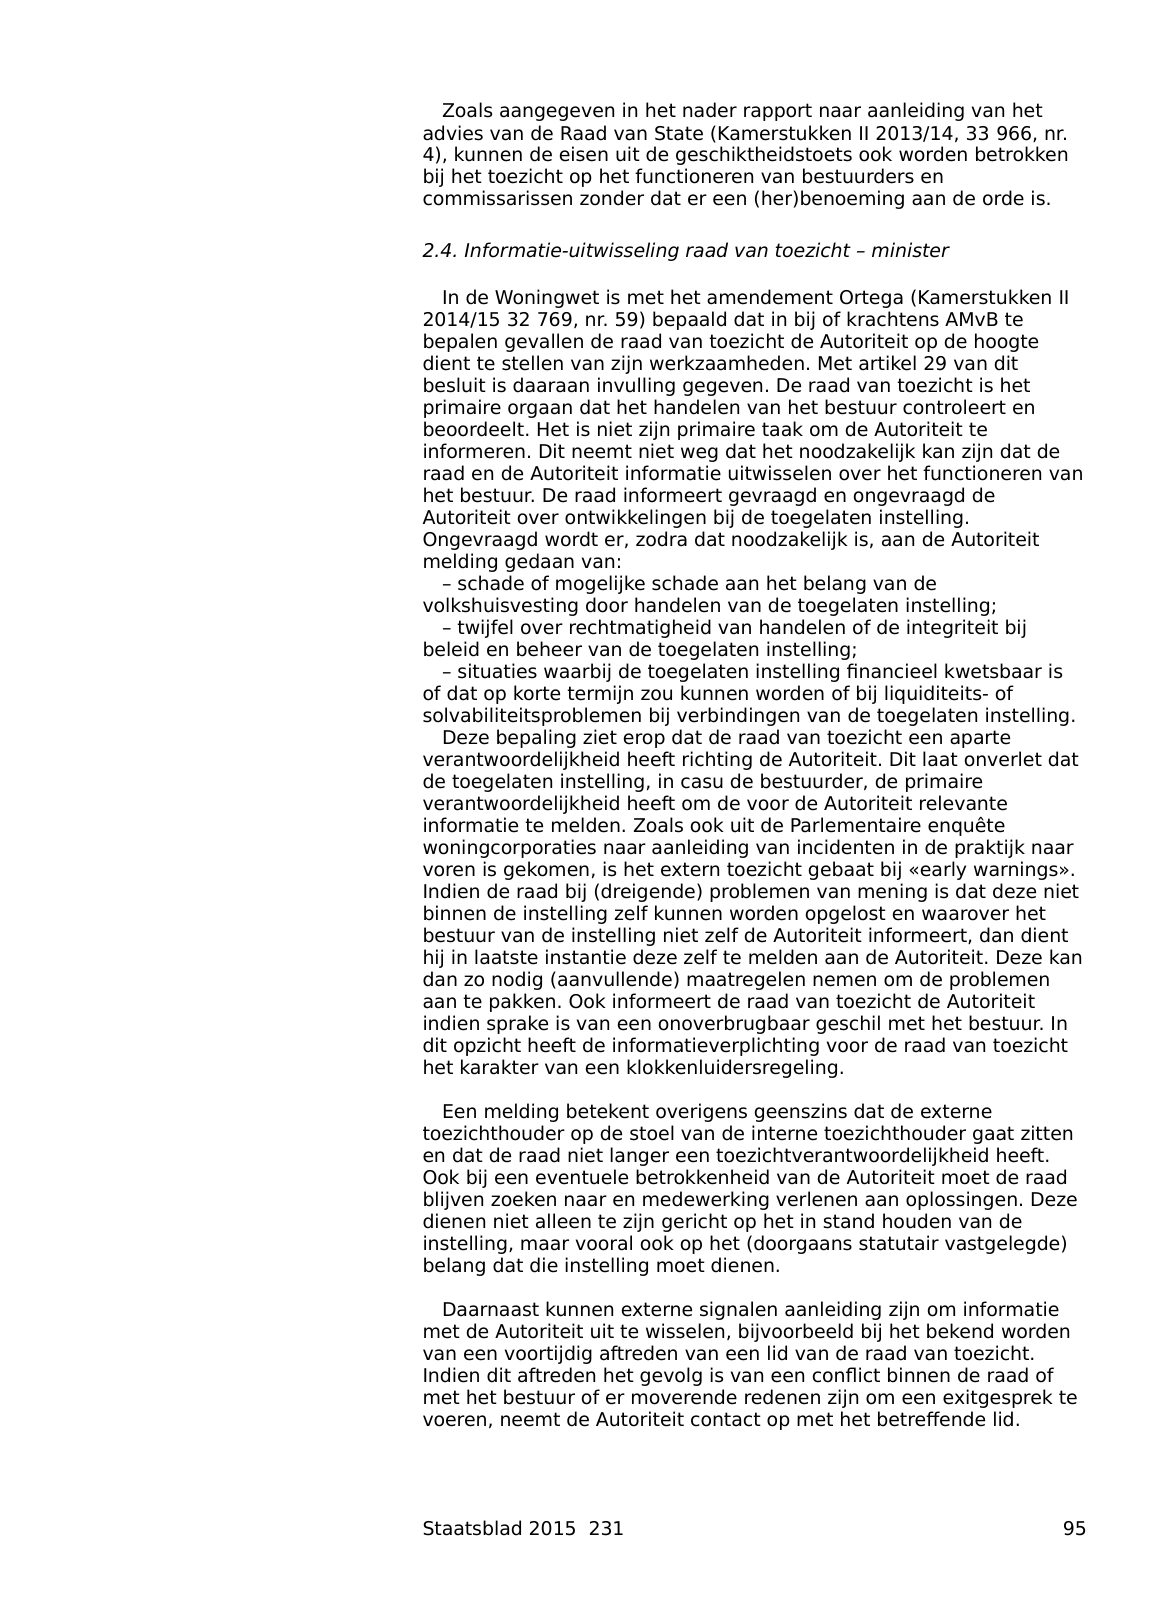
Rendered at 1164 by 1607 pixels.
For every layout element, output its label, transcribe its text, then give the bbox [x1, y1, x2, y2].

text Een melding betekent overigens geenszins dat de externe toezichthouder op de stoel van de interne toezichthouder gaat zitten en dat de raad niet langer een toezichtverantwoordelijkheid heeft. Ook bij een eventuele betrokkenheid van de Autoriteit moet de raad blijven zoeken naar en medewerking verlenen aan oplossingen. Deze dienen niet alleen te zijn gericht op het in stand houden van de instelling, maar vooral ook op het (doorgaans statutair vastgelegde) belang dat die instelling moet dienen. [422, 1101, 1087, 1277]
text – situaties waarbij de toegelaten instelling financieel kwetsbaar is of dat op korte termijn zou kunnen worden of bij liquiditeits- of solvabiliteitsproblemen bij verbindingen van de toegelaten instelling. [422, 661, 1087, 727]
text – schade of mogelijke schade aan het belang van de volkshuisvesting door handelen van de toegelaten instelling; [422, 573, 1087, 617]
text – twijfel over rechtmatigheid van handelen of de integriteit bij beleid en beheer van de toegelaten instelling; [422, 617, 1087, 661]
subtitle 2.4. Informatie-uitwisseling raad van toezicht – minister [422, 240, 1087, 262]
text Daarnaast kunnen externe signalen aanleiding zijn om informatie met de Autoriteit uit te wisselen, bijvoorbeeld bij het bekend worden van een voortijdig aftreden van een lid van de raad van toezicht. Indien dit aftreden het gevolg is van een conflict binnen de raad of met het bestuur of er moverende redenen zijn om een exitgesprek te voeren, neemt de Autoriteit contact op met het betreffende lid. [422, 1299, 1087, 1431]
text Zoals aangegeven in het nader rapport naar aanleiding van het advies van de Raad van State (Kamerstukken II 2013/14, 33 966, nr. 4), kunnen de eisen uit de geschiktheidstoets ook worden betrokken bij het toezicht op het functioneren van bestuurders en commissarissen zonder dat er een (her)benoeming aan de orde is. [422, 100, 1087, 210]
text In de Woningwet is met het amendement Ortega (Kamerstukken II 2014/15 32 769, nr. 59) bepaald dat in bij of krachtens AMvB te bepalen gevallen de raad van toezicht de Autoriteit op de hoogte dient te stellen van zijn werkzaamheden. Met artikel 29 van dit besluit is daaraan invulling gegeven. De raad van toezicht is het primaire orgaan dat het handelen van het bestuur controleert en beoordeelt. Het is niet zijn primaire taak om de Autoriteit te informeren. Dit neemt niet weg dat het noodzakelijk kan zijn dat de raad en de Autoriteit informatie uitwisselen over het functioneren van het bestuur. De raad informeert gevraagd en ongevraagd de Autoriteit over ontwikkelingen bij de toegelaten instelling. Ongevraagd wordt er, zodra dat noodzakelijk is, aan de Autoriteit melding gedaan van: [422, 287, 1087, 573]
text Deze bepaling ziet erop dat de raad van toezicht een aparte verantwoordelijkheid heeft richting de Autoriteit. Dit laat onverlet dat de toegelaten instelling, in casu de bestuurder, de primaire verantwoordelijkheid heeft om de voor de Autoriteit relevante informatie te melden. Zoals ook uit de Parlementaire enquête woningcorporaties naar aanleiding van incidenten in de praktijk naar voren is gekomen, is het extern toezicht gebaat bij «early warnings». Indien de raad bij (dreigende) problemen van mening is dat deze niet binnen de instelling zelf kunnen worden opgelost en waarover het bestuur van de instelling niet zelf de Autoriteit informeert, dan dient hij in laatste instantie deze zelf te melden aan de Autoriteit. Deze kan dan zo nodig (aanvullende) maatregelen nemen om de problemen aan te pakken. Ook informeert de raad van toezicht de Autoriteit indien sprake is van een onoverbrugbaar geschil met het bestuur. In dit opzicht heeft de informatieverplichting voor de raad van toezicht het karakter van een klokkenluidersregeling. [422, 727, 1087, 1078]
